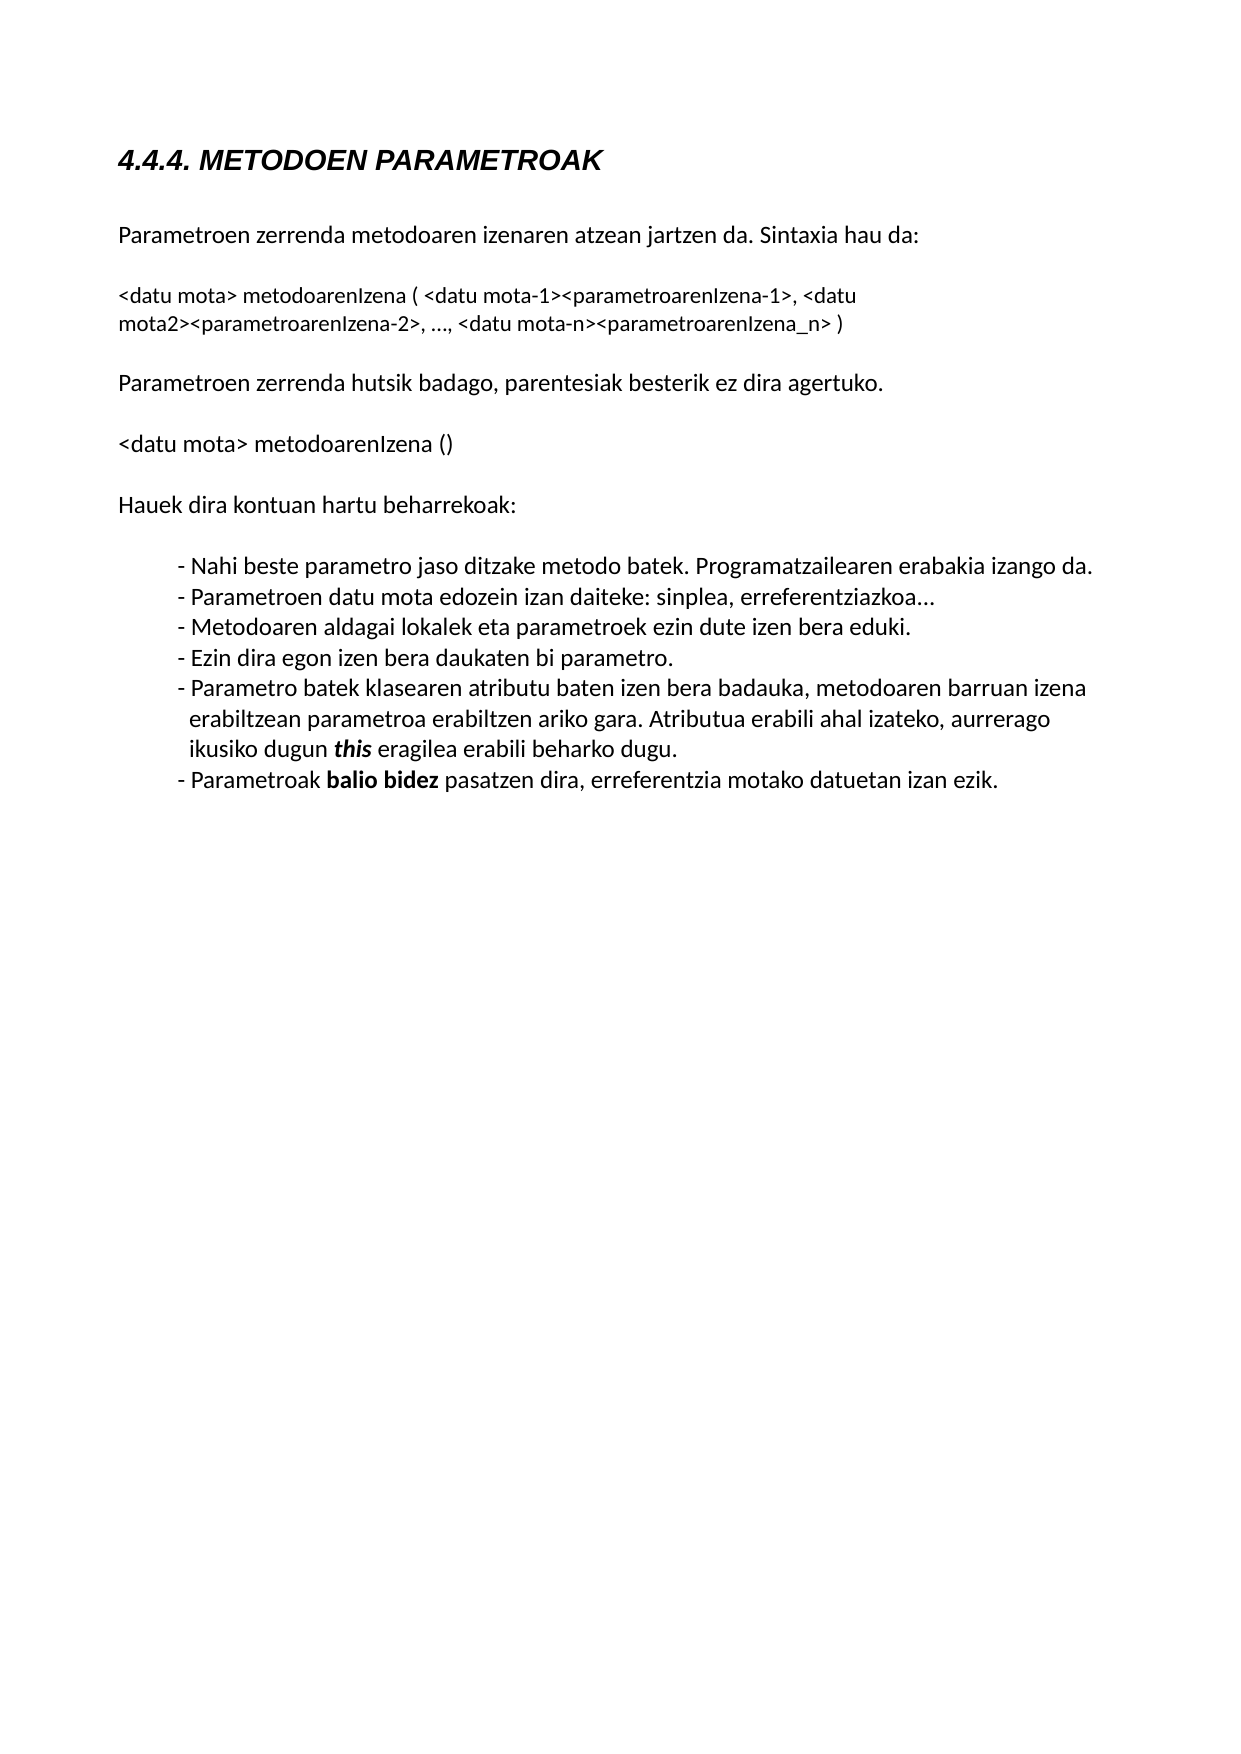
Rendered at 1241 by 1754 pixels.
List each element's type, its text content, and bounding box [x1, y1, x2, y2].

text <datu mota> metodoarenIzena ( <datu mota-1><parametroarenIzena-1>, <datu mota2><parametroarenIzena-2>, …, <datu mota-n><parametroarenIzena_n> ) [118, 281, 1122, 337]
text Hauek dira kontuan hartu beharrekoak: [118, 489, 1122, 520]
subtitle 4.4.4. METODOEN PARAMETROAK [118, 143, 1122, 177]
text Parametroen zerrenda hutsik badago, parentesiak besterik ez dira agertuko. [118, 367, 1122, 398]
text - Ezin dira egon izen bera daukaten bi parametro. [177, 642, 1122, 672]
text - Parametroen datu mota edozein izan daiteke: sinplea, erreferentziazkoa... [177, 581, 1122, 611]
text Parametroen zerrenda metodoaren izenaren atzean jartzen da. Sintaxia hau da: [118, 220, 1122, 250]
text - Nahi beste parametro jaso ditzake metodo batek. Programatzailearen erabakia izango da. [177, 550, 1122, 581]
text <datu mota> metodoarenIzena () [118, 428, 1122, 459]
text - Metodoaren aldagai lokalek eta parametroek ezin dute izen bera eduki. [177, 611, 1122, 642]
text - Parametro batek klasearen atributu baten izen bera badauka, metodoaren barruan izena erabiltzean parametroa erabiltzen ariko gara. Atributua erabili ahal izateko, aurrerago ikusiko dugun this eragilea erabili beharko dugu. [177, 672, 1122, 764]
text - Parametroak balio bidez pasatzen dira, erreferentzia motako datuetan izan ezik. [177, 764, 1122, 794]
